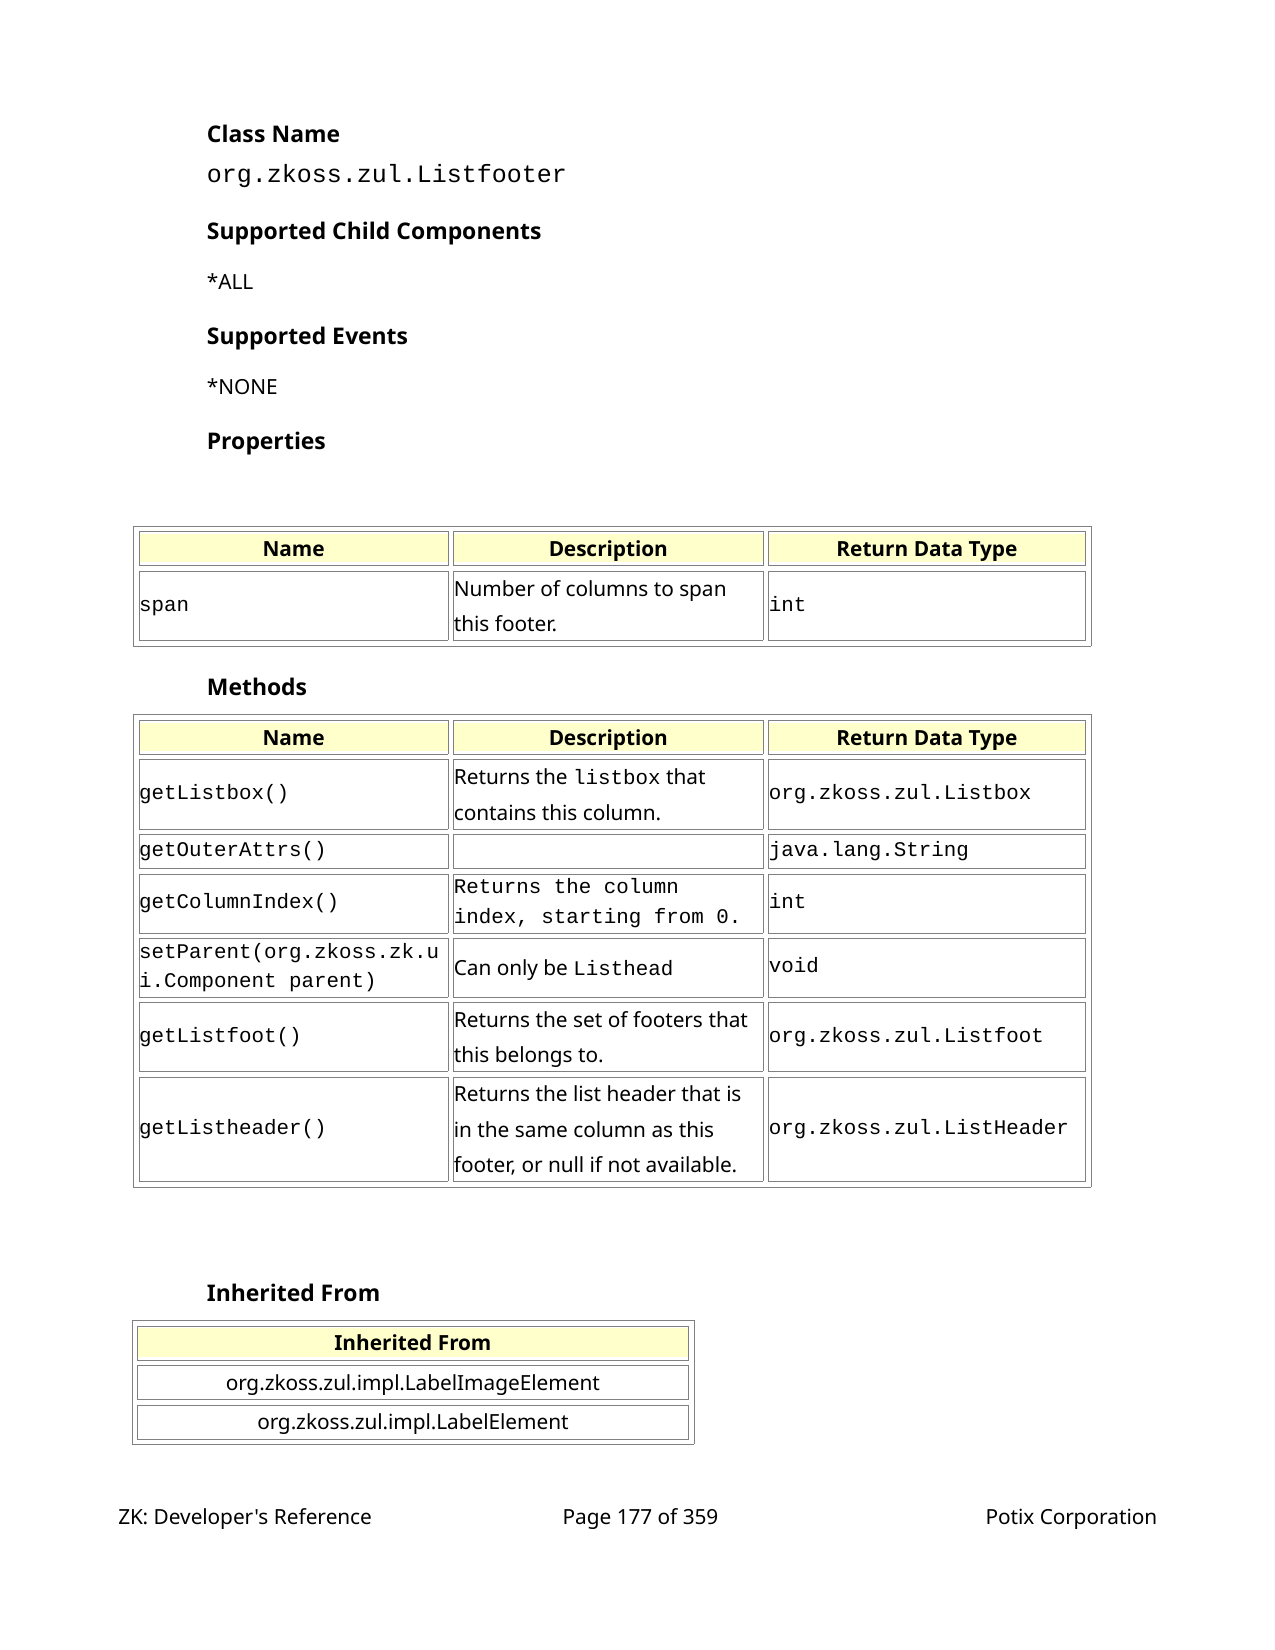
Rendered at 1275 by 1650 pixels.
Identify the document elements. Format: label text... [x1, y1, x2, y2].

subtitle Supported Child Components [207, 215, 1157, 246]
subtitle Methods [207, 671, 1157, 702]
table_cell int [766, 565, 1088, 640]
table_cell int [766, 868, 1088, 932]
table_cell getListheader() [136, 1071, 451, 1181]
table_cell java.lang.String [766, 829, 1088, 868]
subtitle Inherited From [207, 1276, 1157, 1308]
table_header Description [451, 527, 766, 565]
table_header Description [451, 715, 766, 754]
text *ALL [207, 267, 1157, 295]
subtitle Class Name [207, 118, 1157, 149]
subtitle Supported Events [207, 320, 1157, 351]
table_cell org.zkoss.zul.ListHeader [766, 1071, 1088, 1181]
table_cell Returns the column index, starting from 0. [451, 868, 766, 932]
table_cell Returns the listbox that contains this column. [451, 754, 766, 829]
table_header Return Data Type [766, 527, 1088, 565]
table_header Name [136, 715, 451, 754]
table_cell org.zkoss.zul.Listfoot [766, 997, 1088, 1071]
table_cell Number of columns to span this footer. [451, 565, 766, 640]
table_header Name [136, 527, 451, 565]
table_cell getOuterAttrs() [136, 829, 451, 868]
table_cell Returns the list header that is in the same column as this footer, or null if not available. [451, 1071, 766, 1181]
table_cell setParent(org.zkoss.zk.ui.Component parent) [136, 933, 451, 997]
subtitle Properties [207, 425, 1157, 456]
table_cell getListbox() [136, 754, 451, 829]
table_header Return Data Type [766, 715, 1088, 754]
table_header Inherited From [134, 1321, 691, 1360]
text org.zkoss.zul.Listfooter [207, 162, 1157, 190]
table_cell Can only be Listhead [451, 933, 766, 997]
table_cell [454, 835, 763, 868]
table_cell org.zkoss.zul.impl.LabelImageElement [134, 1360, 691, 1399]
table_cell span [136, 565, 451, 640]
table_cell getListfoot() [136, 997, 451, 1071]
table_cell [451, 829, 766, 868]
table_cell org.zkoss.zul.impl.LabelElement [134, 1399, 691, 1439]
table_cell void [766, 933, 1088, 997]
table_cell Returns the set of footers that this belongs to. [451, 997, 766, 1071]
table_cell getColumnIndex() [136, 868, 451, 932]
table_cell org.zkoss.zul.Listbox [766, 754, 1088, 829]
text *NONE [207, 372, 1157, 400]
